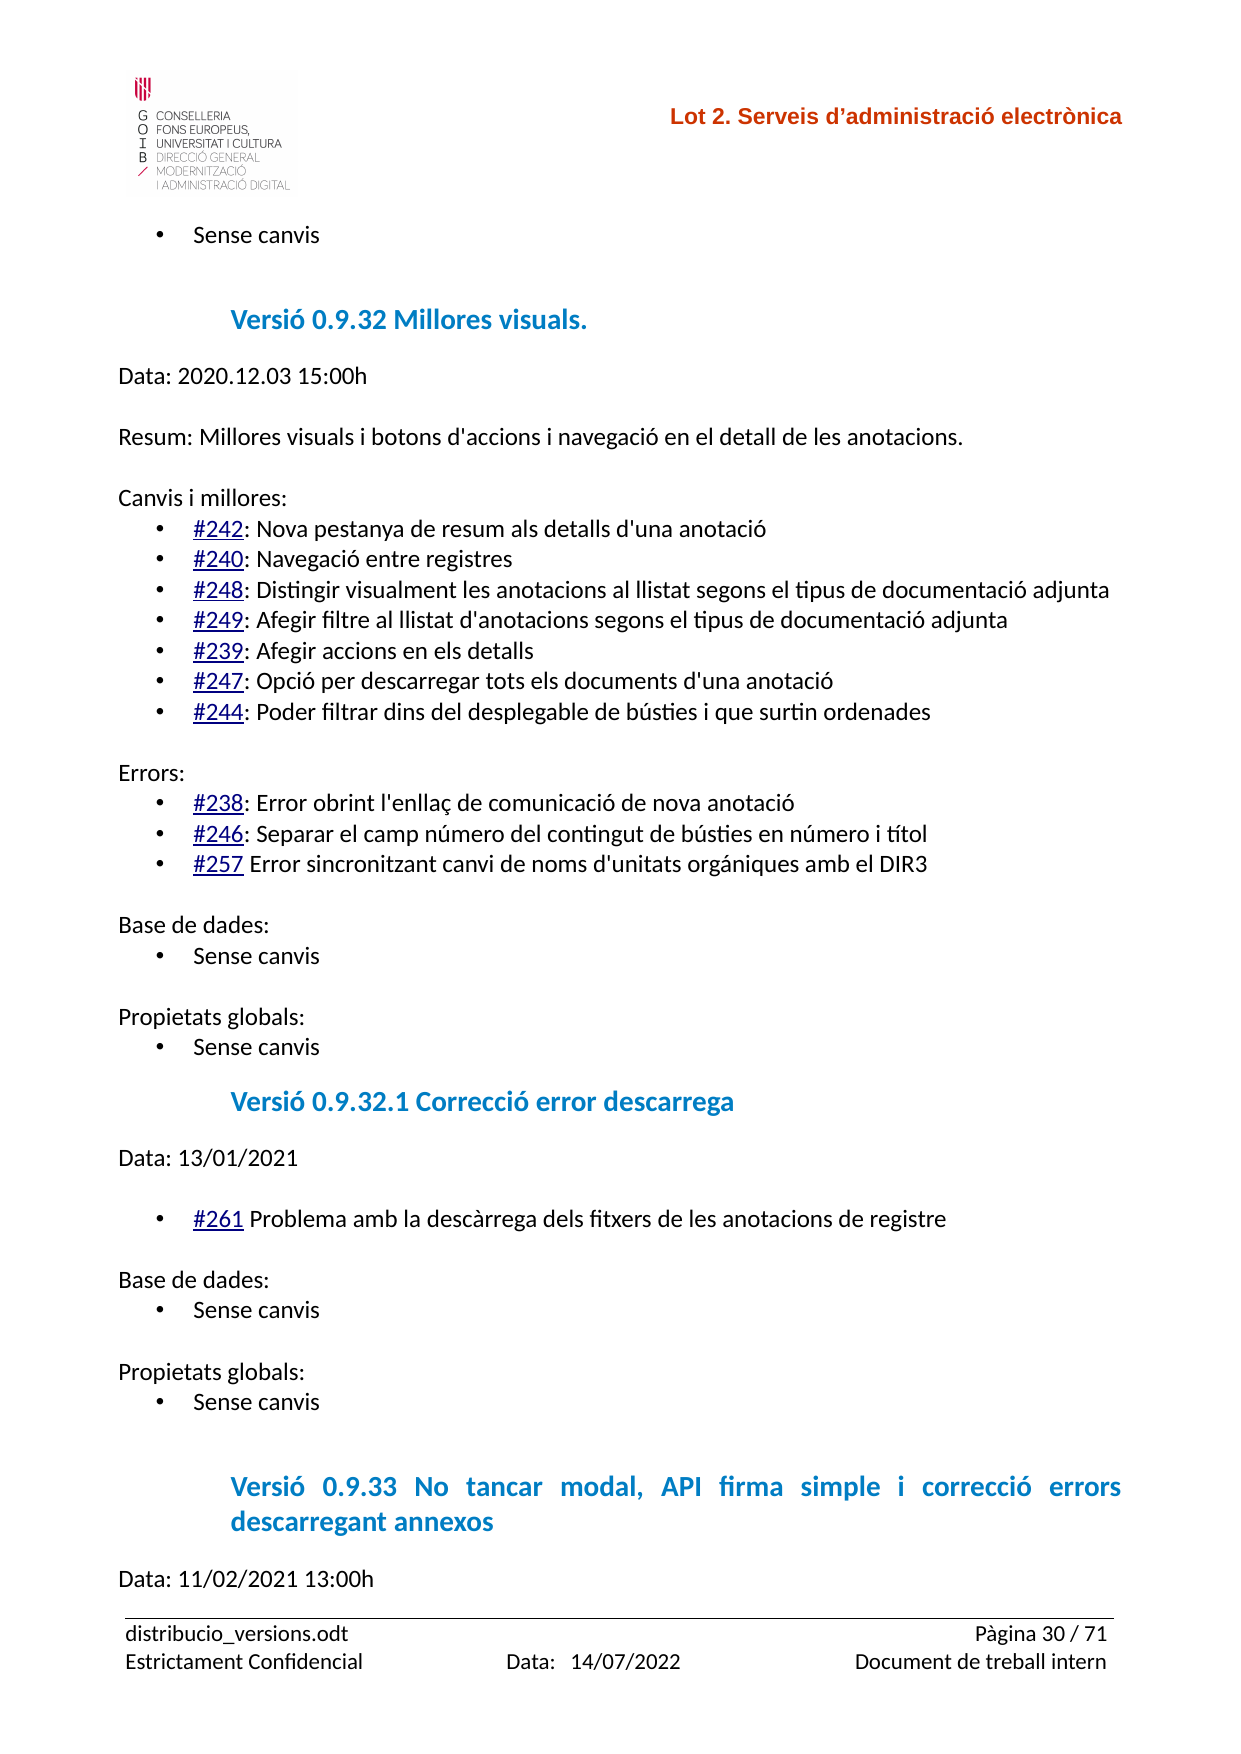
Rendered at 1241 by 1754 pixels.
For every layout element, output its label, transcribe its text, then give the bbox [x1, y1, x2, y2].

text Base de dades: [118, 1264, 1122, 1294]
list Sense canvis [156, 219, 1122, 250]
subtitle Versió 0.9.33 No tancar modal, API firma simple i correcció errors descarregant annexos [153, 1468, 1122, 1539]
list #261 Problema amb la descàrrega dels fitxers de les anotacions de registre [156, 1203, 1122, 1233]
list #257 Error sincronitzant canvi de noms d'unitats orgániques amb el DIR3 [156, 848, 1122, 879]
list #244: Poder filtrar dins del desplegable de bústies i que surtin ordenades [156, 696, 1122, 726]
text Data: 2020.12.03 15:00h [118, 360, 1122, 391]
list #242: Nova pestanya de resum als detalls d'una anotació [156, 513, 1122, 543]
text Propietats globals: [118, 1001, 1122, 1032]
subtitle Versió 0.9.32.1 Correcció error descarrega [153, 1083, 1122, 1118]
subtitle Versió 0.9.32 Millores visuals. [153, 301, 1122, 336]
text Errors: [118, 757, 1122, 787]
text Canvis i millores: [118, 482, 1122, 513]
list #249: Afegir filtre al llistat d'anotacions segons el tipus de documentació adjunta [156, 604, 1122, 635]
list #238: Error obrint l'enllaç de comunicació de nova anotació [156, 787, 1122, 818]
text Propietats globals: [118, 1356, 1122, 1386]
list #240: Navegació entre registres [156, 543, 1122, 574]
picture [126, 70, 299, 197]
list #239: Afegir accions en els detalls [156, 635, 1122, 665]
text Base de dades: [118, 909, 1122, 940]
list Sense canvis [156, 1032, 1122, 1062]
list #248: Distingir visualment les anotacions al llistat segons el tipus de documentació adjunta [156, 574, 1122, 604]
text Data: 11/02/2021 13:00h [118, 1563, 1122, 1593]
list Sense canvis [156, 940, 1122, 971]
list #247: Opció per descarregar tots els documents d'una anotació [156, 665, 1122, 696]
list Sense canvis [156, 1294, 1122, 1325]
list #246: Separar el camp número del contingut de bústies en número i títol [156, 818, 1122, 848]
list Sense canvis [156, 1386, 1122, 1417]
text Resum: Millores visuals i botons d'accions i navegació en el detall de les anotacions. [118, 421, 1122, 452]
text Data: 13/01/2021 [118, 1142, 1122, 1172]
